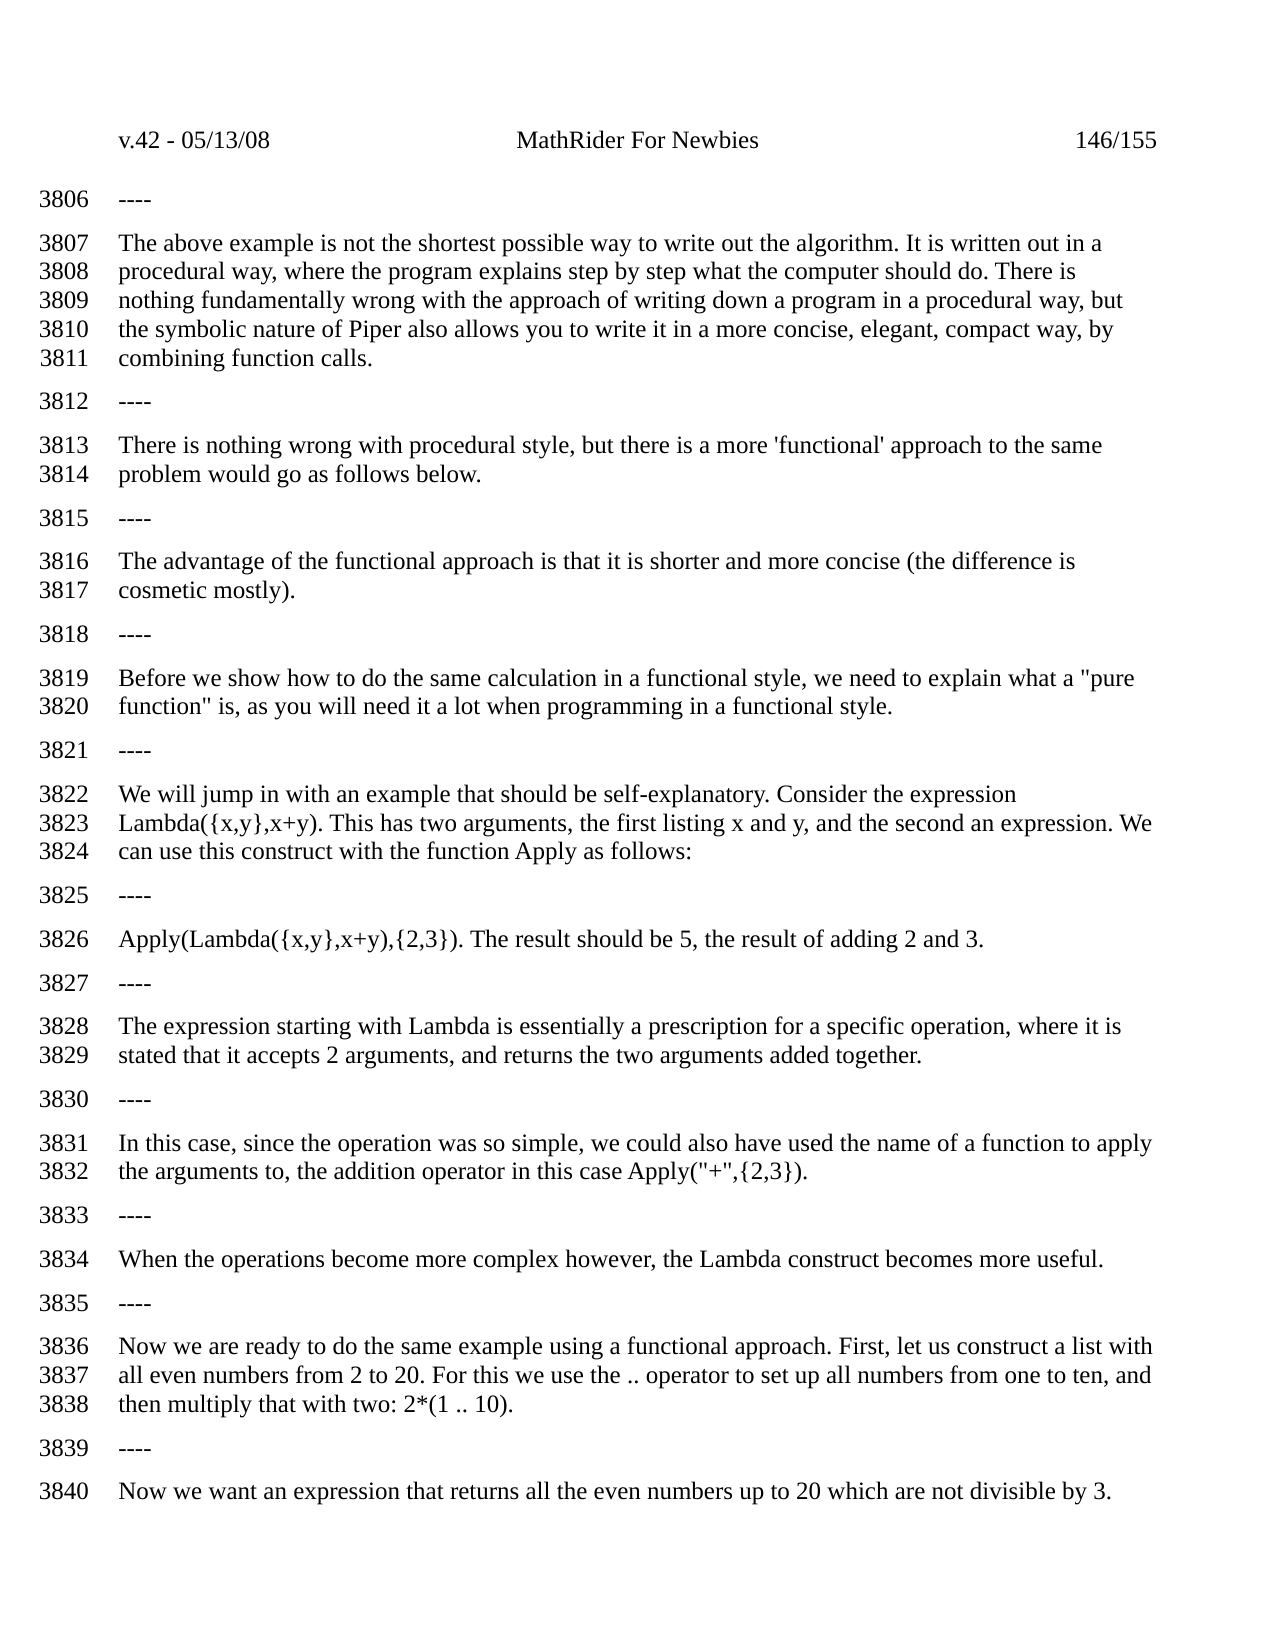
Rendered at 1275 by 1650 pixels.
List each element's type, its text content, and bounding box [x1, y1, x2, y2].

text ---- [118, 735, 1157, 764]
text The expression starting with Lambda is essentially a prescription for a specific operation, where it is stated that it accepts 2 arguments, and returns the two arguments added together. [118, 1011, 1157, 1069]
text ---- [118, 184, 1157, 213]
text Apply(Lambda({x,y},x+y),{2,3}). The result should be 5, the result of adding 2 and 3. [118, 924, 1157, 953]
text Now we are ready to do the same example using a functional approach. First, let us construct a list with all even numbers from 2 to 20. For this we use the .. operator to set up all numbers from one to ten, and then multiply that with two: 2*(1 .. 10). [118, 1331, 1157, 1418]
text Now we want an expression that returns all the even numbers up to 20 which are not divisible by 3. [118, 1476, 1157, 1505]
text ---- [118, 968, 1157, 996]
text We will jump in with an example that should be self-explanatory. Consider the expression Lambda({x,y},x+y). This has two arguments, the first listing x and y, and the second an expression. We can use this construct with the function Apply as follows: [118, 779, 1157, 865]
text In this case, since the operation was so simple, we could also have used the name of a function to apply the arguments to, the addition operator in this case Apply("+",{2,3}). [118, 1128, 1157, 1185]
text The advantage of the functional approach is that it is shorter and more concise (the difference is cosmetic mostly). [118, 546, 1157, 604]
text When the operations become more complex however, the Lambda construct becomes more useful. [118, 1244, 1157, 1273]
text ---- [118, 386, 1157, 415]
text Before we show how to do the same calculation in a functional style, we need to explain what a "pure function" is, as you will need it a lot when programming in a functional style. [118, 663, 1157, 720]
text ---- [118, 1288, 1157, 1316]
text ---- [118, 1084, 1157, 1113]
text ---- [118, 1433, 1157, 1461]
text ---- [118, 880, 1157, 909]
text The above example is not the shortest possible way to write out the algorithm. It is written out in a procedural way, where the program explains step by step what the computer should do. There is nothing fundamentally wrong with the approach of writing down a program in a procedural way, but the symbolic nature of Piper also allows you to write it in a more concise, elegant, compact way, by combining function calls. [118, 228, 1157, 371]
text ---- [118, 1200, 1157, 1229]
text There is nothing wrong with procedural style, but there is a more 'functional' approach to the same problem would go as follows below. [118, 430, 1157, 488]
text ---- [118, 503, 1157, 531]
text ---- [118, 619, 1157, 648]
